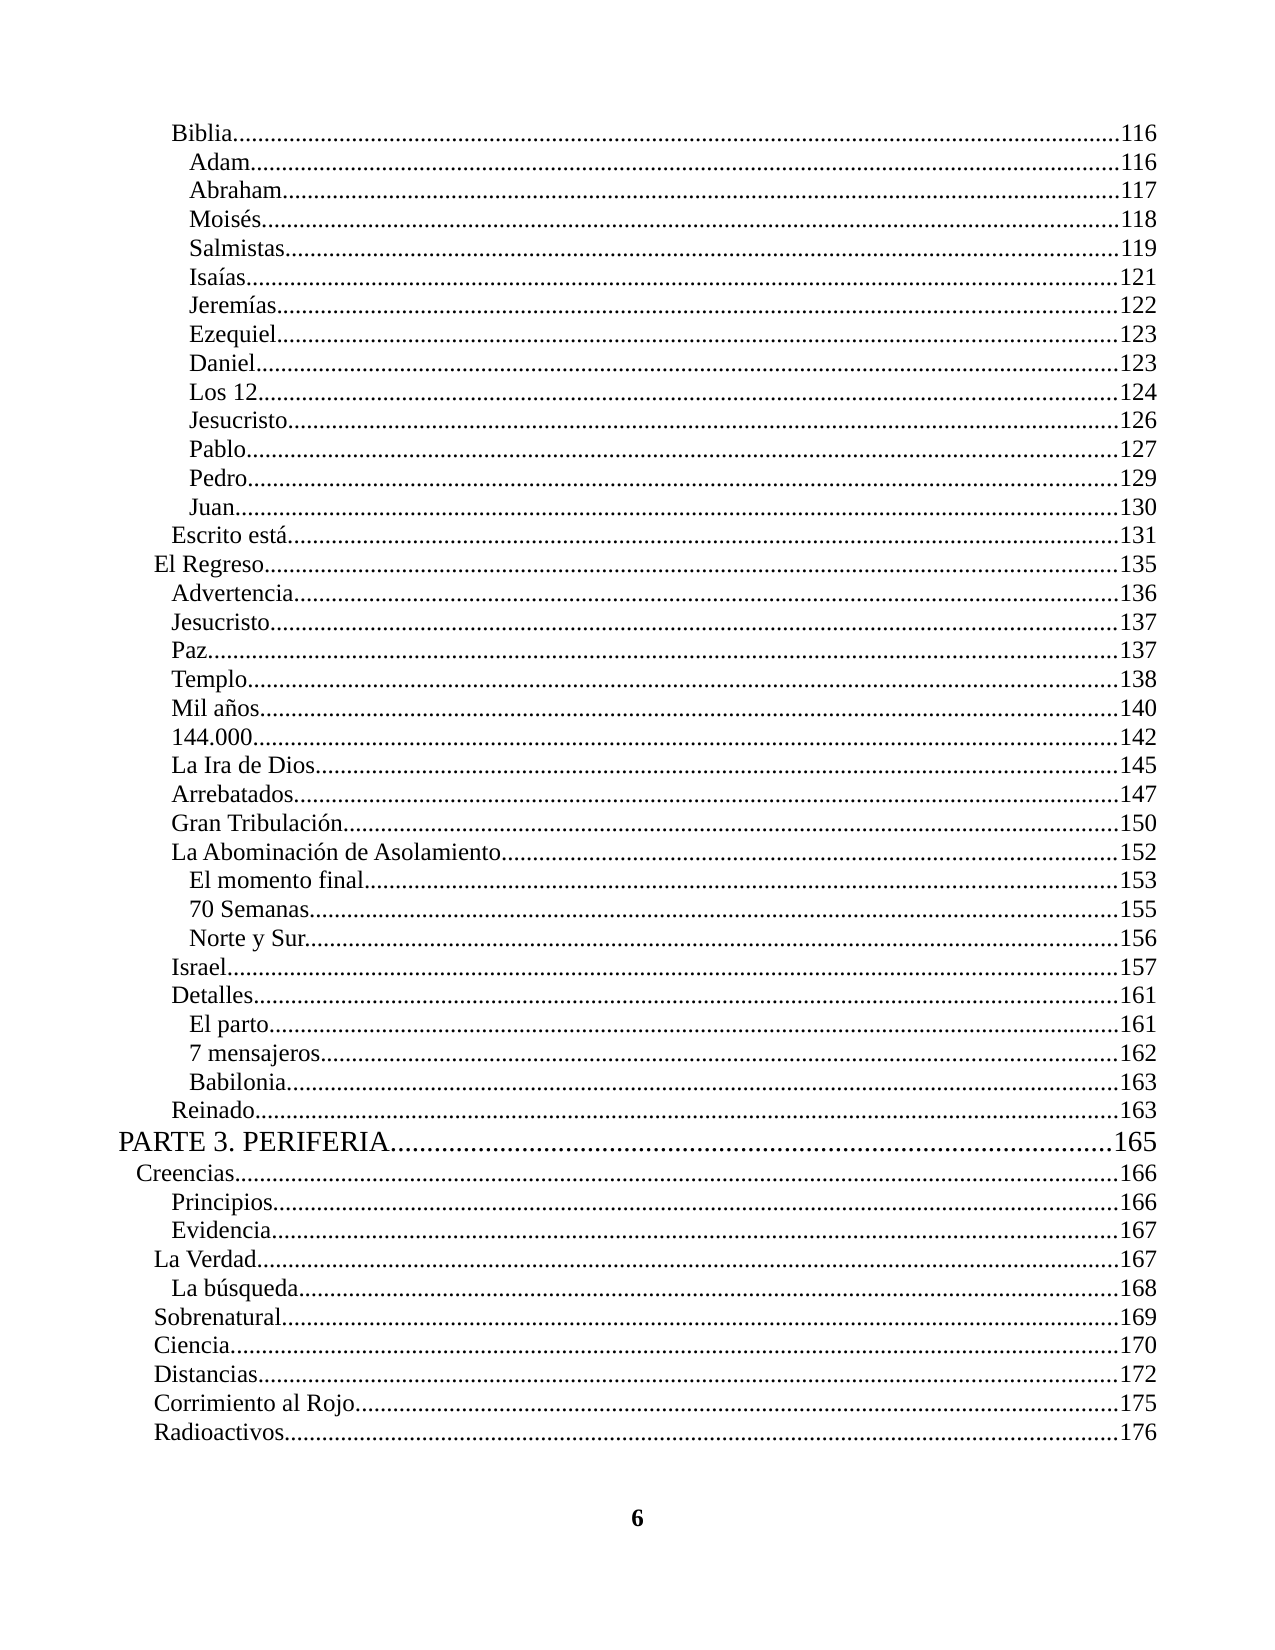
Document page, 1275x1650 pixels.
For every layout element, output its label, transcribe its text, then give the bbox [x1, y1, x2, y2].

text El momento final. 153 [189, 866, 1157, 894]
text Radioactivos. 176 [153, 1417, 1157, 1445]
text Abraham. 117 [189, 176, 1157, 204]
text Salmistas. 119 [189, 233, 1157, 262]
text Jesucristo. 126 [189, 406, 1157, 434]
text Jeremías. 122 [189, 291, 1157, 319]
text Juan. 130 [189, 492, 1157, 521]
text Pedro. 129 [189, 463, 1157, 492]
text Arrebatados. 147 [171, 779, 1157, 808]
text Daniel. 123 [189, 348, 1157, 377]
text Norte y Sur. 156 [189, 923, 1157, 952]
text Mil años. 140 [171, 693, 1157, 722]
text Advertencia. 136 [171, 578, 1157, 607]
text El Regreso. 135 [153, 549, 1157, 578]
text La Verdad. 167 [153, 1244, 1157, 1273]
text Jesucristo. 137 [171, 607, 1157, 636]
text Pablo. 127 [189, 434, 1157, 463]
text Detalles. 161 [171, 981, 1157, 1009]
text Moisés. 118 [189, 204, 1157, 233]
text Sobrenatural. 169 [153, 1302, 1157, 1330]
text Israel. 157 [171, 952, 1157, 981]
text La búsqueda. 168 [171, 1273, 1157, 1302]
text 144.000 142 [171, 722, 1157, 751]
text PARTE 3. PERIFERIA. 165 [118, 1124, 1157, 1158]
text Corrimiento al Rojo. 175 [153, 1388, 1157, 1417]
text Isaías. 121 [189, 262, 1157, 291]
text Babilonia. 163 [189, 1067, 1157, 1096]
text Templo. 138 [171, 664, 1157, 693]
text Biblia. 116 [171, 118, 1157, 147]
text La Abominación de Asolamiento. 152 [171, 837, 1157, 866]
text Ezequiel. 123 [189, 319, 1157, 348]
text Reinado. 163 [171, 1096, 1157, 1124]
text La Ira de Dios. 145 [171, 751, 1157, 779]
text El parto. 161 [189, 1009, 1157, 1038]
text Gran Tribulación. 150 [171, 808, 1157, 837]
text Distancias. 172 [153, 1359, 1157, 1388]
text Creencias. 166 [136, 1158, 1157, 1187]
text 7 mensajeros. 162 [189, 1038, 1157, 1067]
text Los 12. 124 [189, 377, 1157, 406]
text Escrito está. 131 [171, 521, 1157, 549]
text Principios. 166 [171, 1187, 1157, 1215]
text Adam. 116 [189, 147, 1157, 176]
text Paz. 137 [171, 636, 1157, 664]
text Ciencia. 170 [153, 1330, 1157, 1359]
text Evidencia. 167 [171, 1215, 1157, 1244]
text 70 Semanas. 155 [189, 894, 1157, 923]
